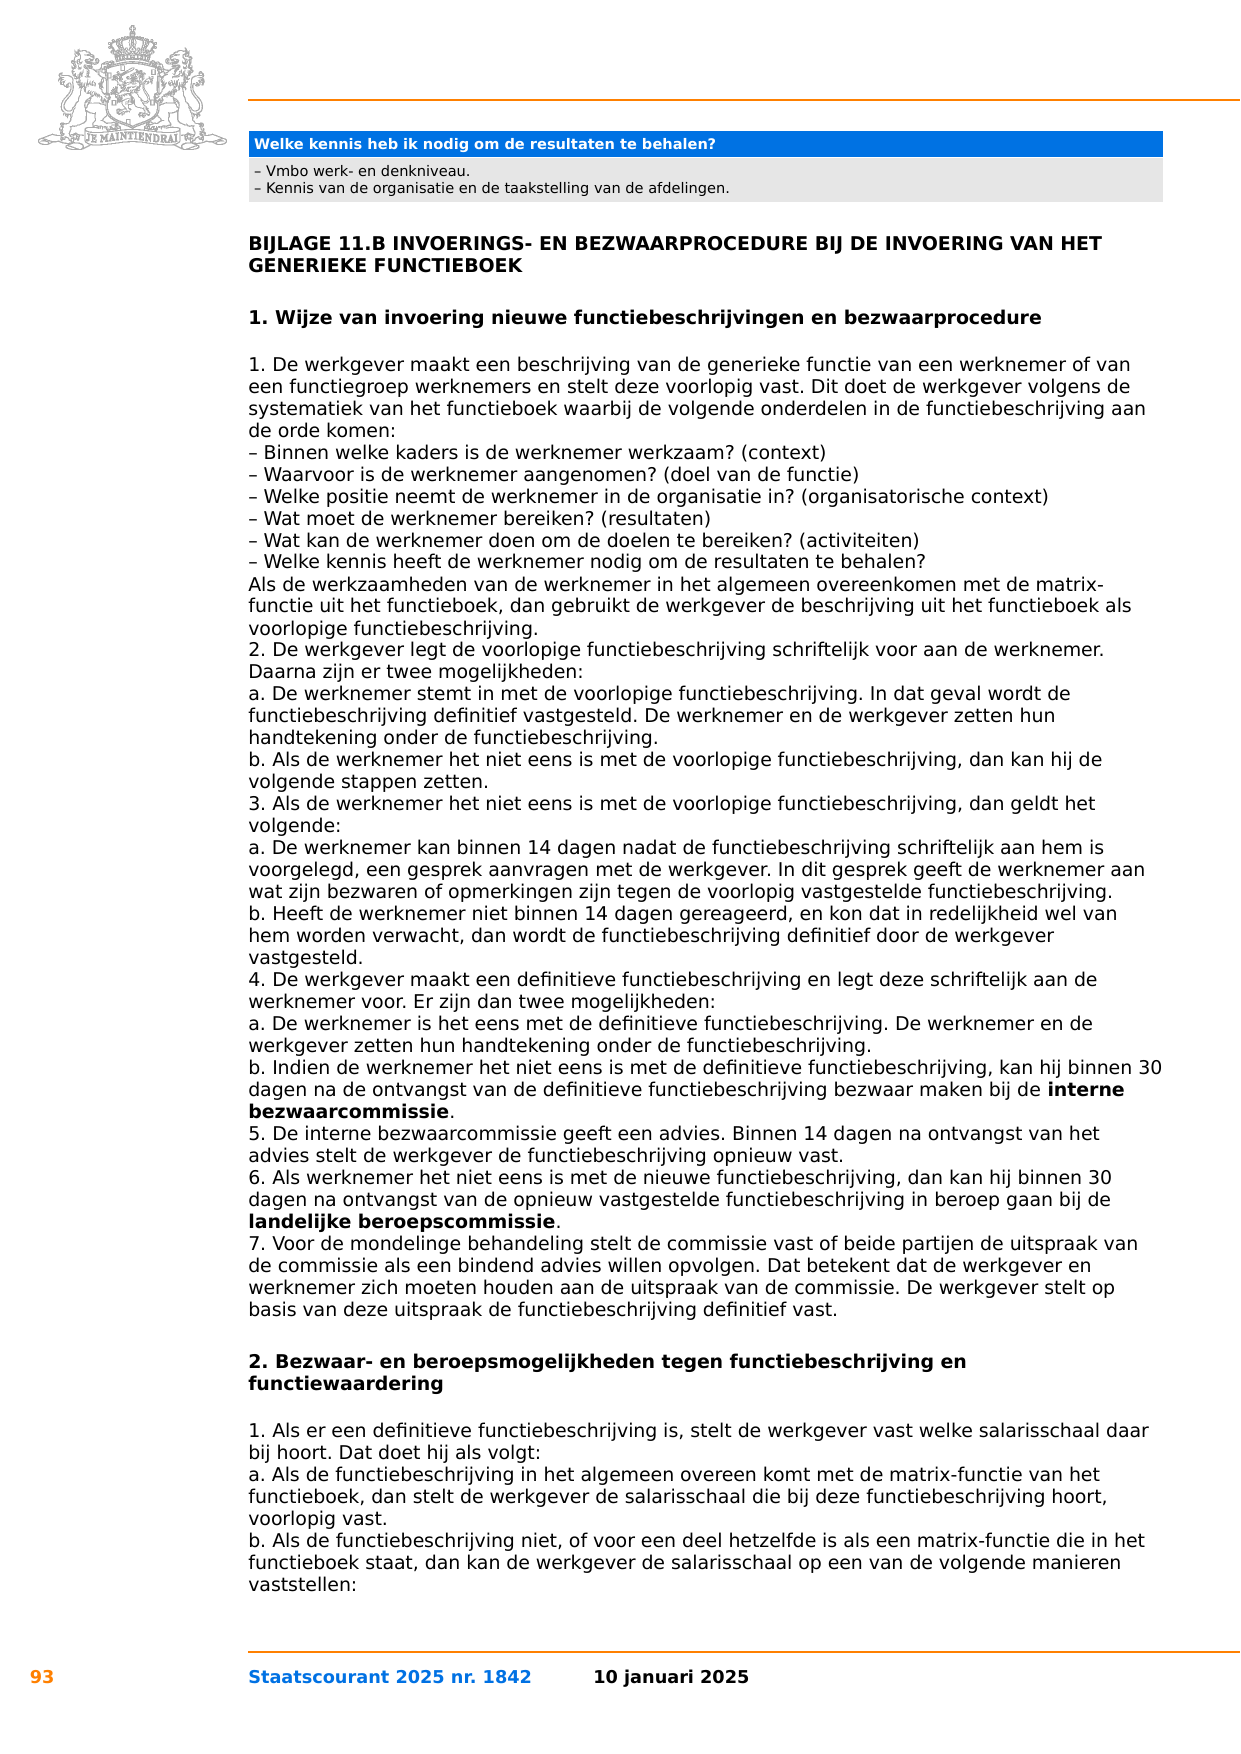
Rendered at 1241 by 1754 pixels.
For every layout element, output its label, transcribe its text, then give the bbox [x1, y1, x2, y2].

text – Welke positie neemt de werknemer in de organisatie in? (organisatorische context) [248, 486, 1163, 507]
text – Binnen welke kaders is de werknemer werkzaam? (context) [248, 442, 1163, 463]
text – Waarvoor is de werknemer aangenomen? (doel van de functie) [248, 463, 1163, 486]
subtitle BIJLAGE 11.B INVOERINGS- EN BEZWAARPROCEDURE BIJ DE INVOERING VAN HET GENERIEKE FUNCTIEBOEK [248, 233, 1163, 277]
text b. Heeft de werknemer niet binnen 14 dagen gereageerd, en kon dat in redelijkheid wel van hem worden verwacht, dan wordt de functiebeschrijving definitief door de werkgever vastgesteld. [248, 903, 1163, 969]
text 1. De werkgever maakt een beschrijving van de generieke functie van een werknemer of van een functiegroep werknemers en stelt deze voorlopig vast. Dit doet de werkgever volgens de systematiek van het functieboek waarbij de volgende onderdelen in de functiebeschrijving aan de orde komen: [248, 354, 1163, 442]
text – Welke kennis heeft de werknemer nodig om de resultaten te behalen? [248, 551, 1163, 573]
text a. Als de functiebeschrijving in het algemeen overeen komt met de matrix-functie van het functieboek, dan stelt de werkgever de salarisschaal die bij deze functiebeschrijving hoort, voorlopig vast. [248, 1464, 1163, 1529]
text b. Als de werknemer het niet eens is met de voorlopige functiebeschrijving, dan kan hij de volgende stappen zetten. [248, 749, 1163, 793]
text a. De werknemer kan binnen 14 dagen nadat de functiebeschrijving schriftelijk aan hem is voorgelegd, een gesprek aanvragen met de werkgever. In dit gesprek geeft de werknemer aan wat zijn bezwaren of opmerkingen zijn tegen de voorlopig vastgestelde functiebeschrijving. [248, 837, 1163, 903]
table_header Welke kennis heb ik nodig om de resultaten te behalen? [249, 131, 1163, 157]
text – Wat moet de werknemer bereiken? (resultaten) [248, 507, 1163, 529]
text 2. De werkgever legt de voorlopige functiebeschrijving schriftelijk voor aan de werknemer. Daarna zijn er twee mogelijkheden: [248, 639, 1163, 683]
text 6. Als werknemer het niet eens is met de nieuwe functiebeschrijving, dan kan hij binnen 30 dagen na ontvangst van de opnieuw vastgestelde functiebeschrijving in beroep gaan bij de landelijke beroepscommissie. [248, 1167, 1163, 1233]
text a. De werknemer is het eens met de definitieve functiebeschrijving. De werknemer en de werkgever zetten hun handtekening onder de functiebeschrijving. [248, 1013, 1163, 1057]
text – Wat kan de werknemer doen om de doelen te bereiken? (activiteiten) [248, 529, 1163, 551]
picture [38, 25, 227, 150]
text Als de werkzaamheden van de werknemer in het algemeen overeenkomen met de matrix-functie uit het functieboek, dan gebruikt de werkgever de beschrijving uit het functieboek als voorlopige functiebeschrijving. [248, 573, 1163, 639]
text 5. De interne bezwaarcommissie geeft een advies. Binnen 14 dagen na ontvangst van het advies stelt de werkgever de functiebeschrijving opnieuw vast. [248, 1123, 1163, 1167]
subtitle 2. Bezwaar- en beroepsmogelijkheden tegen functiebeschrijving en functiewaardering [248, 1351, 1163, 1395]
text b. Als de functiebeschrijving niet, of voor een deel hetzelfde is als een matrix-functie die in het functieboek staat, dan kan de werkgever de salarisschaal op een van de volgende manieren vaststellen: [248, 1529, 1163, 1596]
subtitle 1. Wijze van invoering nieuwe functiebeschrijvingen en bezwaarprocedure [248, 307, 1163, 329]
text 4. De werkgever maakt een definitieve functiebeschrijving en legt deze schriftelijk aan de werknemer voor. Er zijn dan twee mogelijkheden: [248, 969, 1163, 1013]
text 7. Voor de mondelinge behandeling stelt de commissie vast of beide partijen de uitspraak van de commissie als een bindend advies willen opvolgen. Dat betekent dat de werkgever en werknemer zich moeten houden aan de uitspraak van de commissie. De werkgever stelt op basis van deze uitspraak de functiebeschrijving definitief vast. [248, 1233, 1163, 1321]
table_cell – Vmbo werk- en denkniveau. – Kennis van de organisatie en de taakstelling van de afdelingen. [249, 158, 1163, 202]
text 3. Als de werknemer het niet eens is met de voorlopige functiebeschrijving, dan geldt het volgende: [248, 793, 1163, 837]
text a. De werknemer stemt in met de voorlopige functiebeschrijving. In dat geval wordt de functiebeschrijving definitief vastgesteld. De werknemer en de werkgever zetten hun handtekening onder de functiebeschrijving. [248, 683, 1163, 749]
text 1. Als er een definitieve functiebeschrijving is, stelt de werkgever vast welke salarisschaal daar bij hoort. Dat doet hij als volgt: [248, 1420, 1163, 1464]
text b. Indien de werknemer het niet eens is met de definitieve functiebeschrijving, kan hij binnen 30 dagen na de ontvangst van de definitieve functiebeschrijving bezwaar maken bij de interne bezwaarcommissie. [248, 1057, 1163, 1123]
